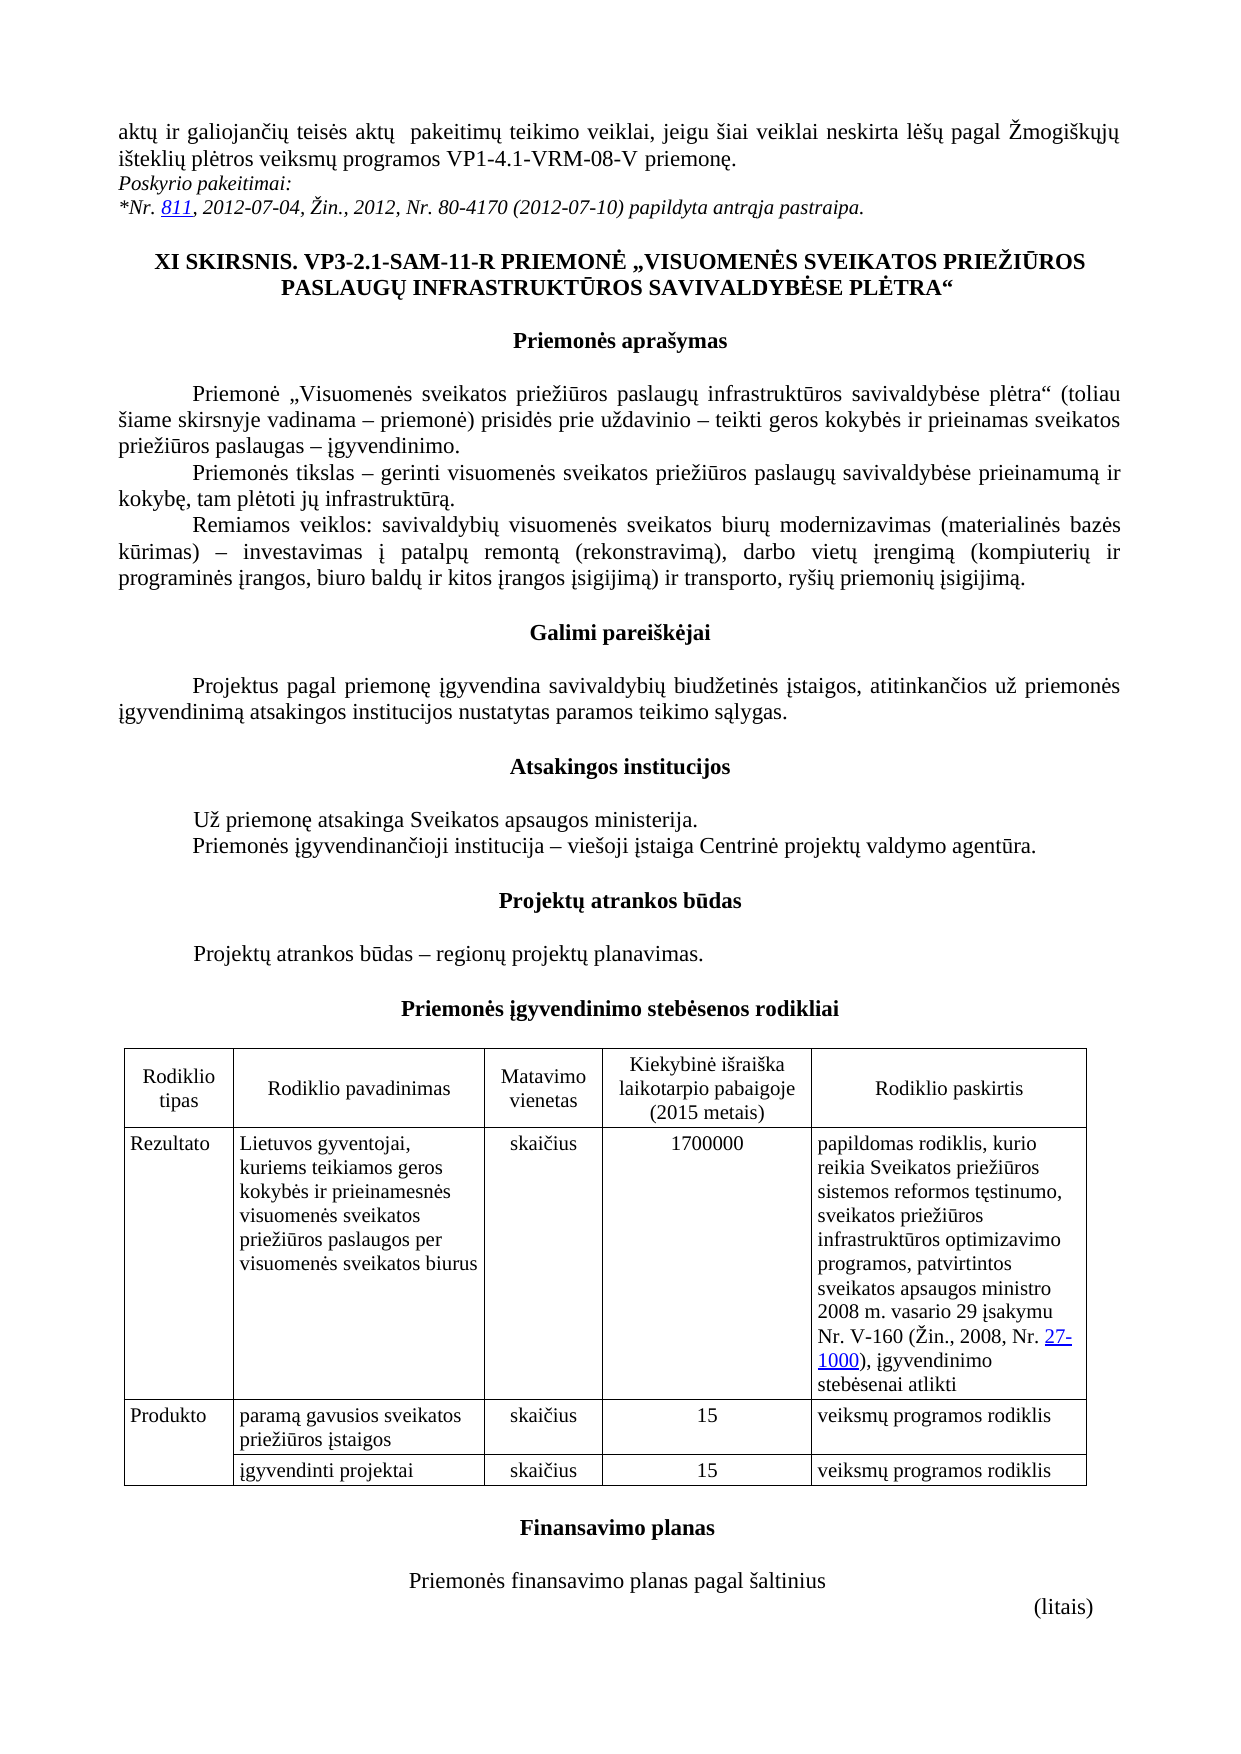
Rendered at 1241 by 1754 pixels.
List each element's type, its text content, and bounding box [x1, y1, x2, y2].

text Projektų atrankos būdas [118, 887, 1122, 914]
text Galimi pareiškėjai [118, 619, 1122, 646]
text Atsakingos institucijos [118, 753, 1122, 780]
text Priemonės įgyvendinimo stebėsenos rodikliai [118, 995, 1122, 1022]
text Priemonės įgyvendinančioji institucija – viešoji įstaiga Centrinė projektų valdymo agentūra. [118, 832, 1122, 859]
text Poskyrio pakeitimai: [118, 171, 1122, 195]
table_cell veiksmų programos rodiklis [812, 1455, 1086, 1484]
table_cell skaičius [485, 1400, 602, 1454]
text Priemonės aprašymas [118, 327, 1122, 353]
table_header Rodiklio paskirtis [812, 1049, 1086, 1127]
table_header Matavimo vienetas [485, 1049, 602, 1127]
text Finansavimo planas [118, 1514, 1122, 1541]
text (litais) [118, 1593, 1122, 1620]
table_cell 1700000 [603, 1128, 811, 1399]
text Priemonės finansavimo planas pagal šaltinius [118, 1567, 1122, 1593]
table_cell papildomas rodiklis, kurio reikia Sveikatos priežiūros sistemos reformos tęstinumo, sveikatos priežiūros infrastruktūros optimizavimo programos, patvirtintos sveikatos apsaugos ministro 2008 m. vasario 29 įsakymu Nr. V-160 (Žin., 2008, Nr. 27-1000), įgyvendinimo stebėsenai atlikti [812, 1128, 1086, 1399]
table_cell 15 [603, 1400, 811, 1454]
table_header Rodiklio tipas [125, 1049, 233, 1127]
text Projektų atrankos būdas – regionų projektų planavimas. [118, 940, 1122, 967]
table_cell veiksmų programos rodiklis [812, 1400, 1086, 1454]
text XI SKIRSNIS. VP3-2.1-SAM-11-R PRIEMONĖ „VISUOMENĖS SVEIKATOS PRIEŽIŪROS PASLAUGŲ INFRASTRUKTŪROS SAVIVALDYBĖSE PLĖTRA“ [118, 248, 1122, 301]
table_cell 15 [603, 1455, 811, 1484]
table_cell paramą gavusios sveikatos priežiūros įstaigos [234, 1400, 484, 1454]
table_cell Rezultato [125, 1128, 233, 1399]
text Priemonės tikslas – gerinti visuomenės sveikatos priežiūros paslaugų savivaldybėse prieinamumą ir kokybę, tam plėtoti jų infrastruktūrą. [118, 459, 1122, 511]
text Projektus pagal priemonę įgyvendina savivaldybių biudžetinės įstaigos, atitinkančios už priemonės įgyvendinimą atsakingos institucijos nustatytas paramos teikimo sąlygas. [118, 672, 1122, 724]
text Už priemonę atsakinga Sveikatos apsaugos ministerija. [118, 806, 1122, 832]
text aktų ir galiojančių teisės aktų pakeitimų teikimo veiklai, jeigu šiai veiklai neskirta lėšų pagal Žmogiškųjų išteklių plėtros veiksmų programos VP1-4.1-VRM-08-V priemonę. [118, 118, 1122, 171]
table_cell skaičius [485, 1455, 602, 1484]
table_cell skaičius [485, 1128, 602, 1399]
table_cell Produkto [125, 1400, 233, 1484]
text Priemonė „Visuomenės sveikatos priežiūros paslaugų infrastruktūros savivaldybėse plėtra“ (toliau šiame skirsnyje vadinama – priemonė) prisidės prie uždavinio – teikti geros kokybės ir prieinamas sveikatos priežiūros paslaugas – įgyvendinimo. [118, 379, 1122, 459]
table_header Rodiklio pavadinimas [234, 1049, 484, 1127]
table_header Kiekybinė išraiška laikotarpio pabaigoje (2015 metais) [603, 1049, 811, 1127]
table_cell Lietuvos gyventojai, kuriems teikiamos geros kokybės ir prieinamesnės visuomenės sveikatos priežiūros paslaugos per visuomenės sveikatos biurus [234, 1128, 484, 1399]
table_cell įgyvendinti projektai [234, 1455, 484, 1484]
text Remiamos veiklos: savivaldybių visuomenės sveikatos biurų modernizavimas (materialinės bazės kūrimas) – investavimas į patalpų remontą (rekonstravimą), darbo vietų įrengimą (kompiuterių ir programinės įrangos, biuro baldų ir kitos įrangos įsigijimą) ir transporto, ryšių priemonių įsigijimą. [118, 511, 1122, 590]
text *Nr. 811, 2012-07-04, Žin., 2012, Nr. 80-4170 (2012-07-10) papildyta antrąja pastraipa. [118, 195, 1122, 219]
